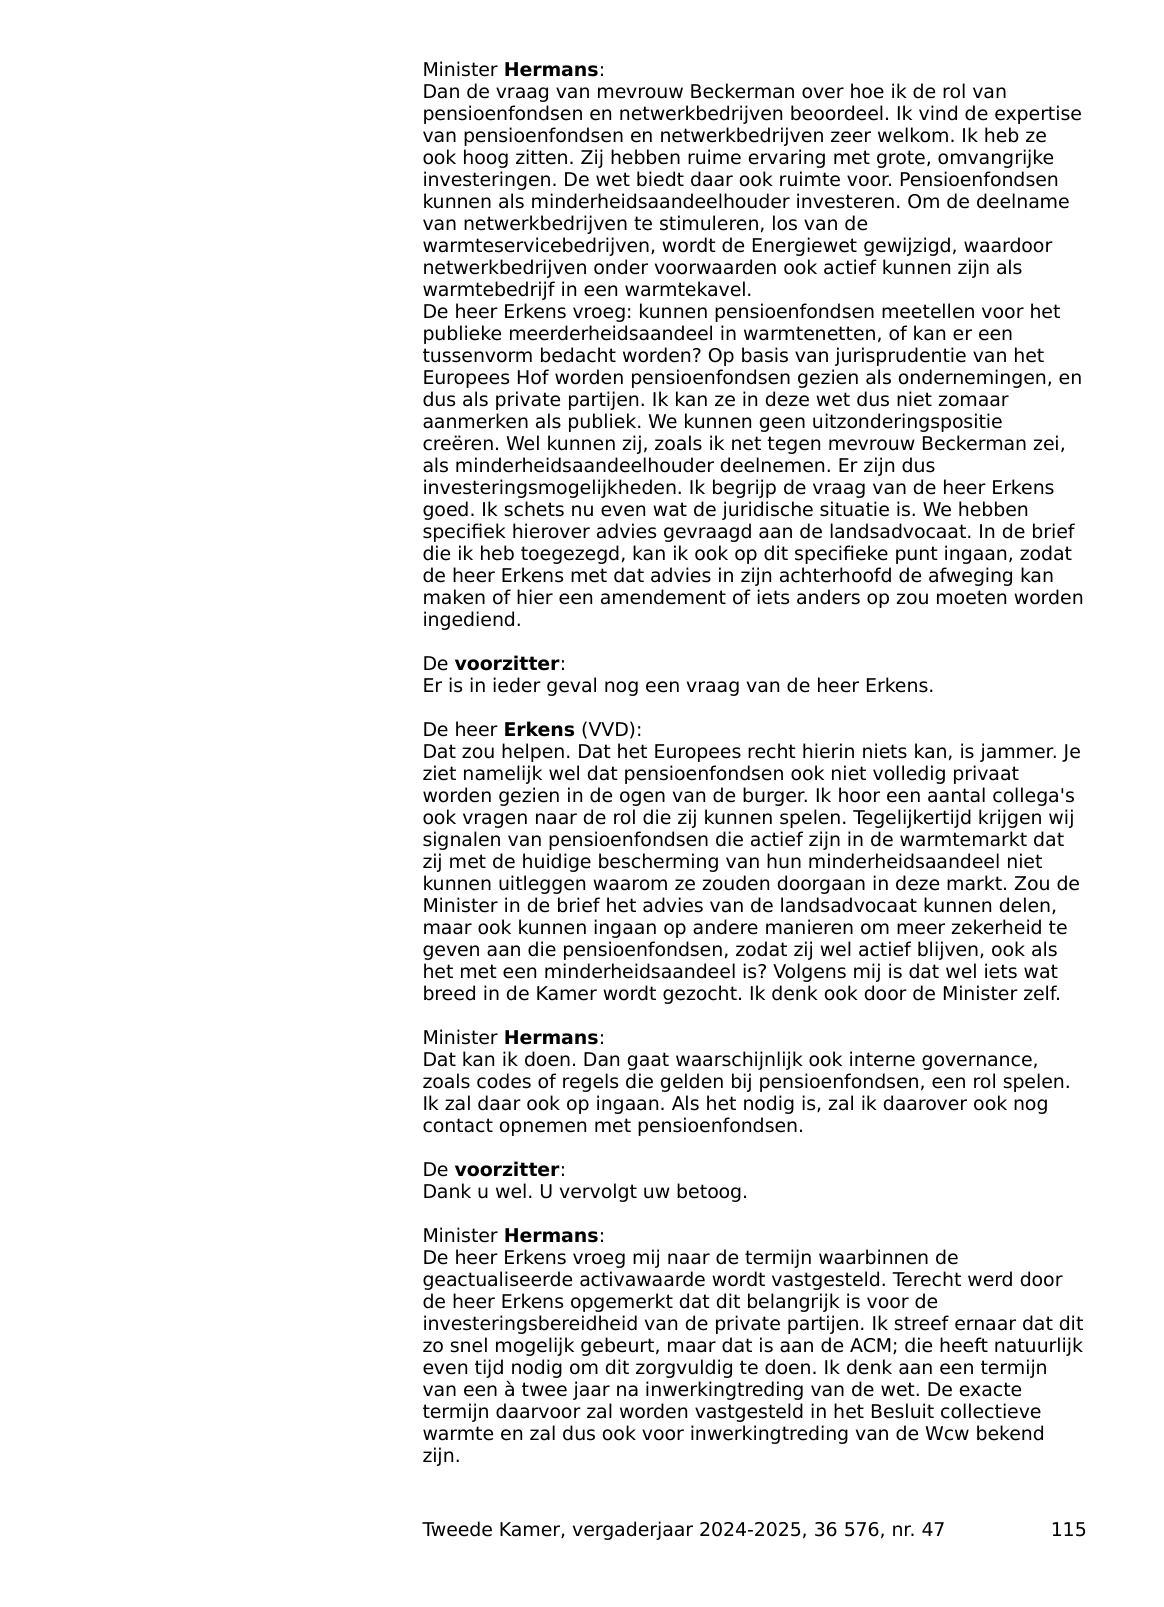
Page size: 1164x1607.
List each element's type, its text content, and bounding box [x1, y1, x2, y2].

text De heer Erkens vroeg: kunnen pensioenfondsen meetellen voor het publieke meerderheidsaandeel in warmtenetten, of kan er een tussenvorm bedacht worden? Op basis van jurisprudentie van het Europees Hof worden pensioenfondsen gezien als ondernemingen, en dus als private partijen. Ik kan ze in deze wet dus niet zomaar aanmerken als publiek. We kunnen geen uitzonderingspositie creëren. Wel kunnen zij, zoals ik net tegen mevrouw Beckerman zei, als minderheidsaandeelhouder deelnemen. Er zijn dus investeringsmogelijkheden. Ik begrijp de vraag van de heer Erkens goed. Ik schets nu even wat de juridische situatie is. We hebben specifiek hierover advies gevraagd aan de landsadvocaat. In de brief die ik heb toegezegd, kan ik ook op dit specifieke punt ingaan, zodat de heer Erkens met dat advies in zijn achterhoofd de afweging kan maken of hier een amendement of iets anders op zou moeten worden ingediend. [422, 301, 1087, 631]
text Minister Hermans: [422, 1027, 1087, 1049]
text Minister Hermans: [422, 59, 1087, 81]
text De heer Erkens (VVD): [422, 719, 1087, 741]
text Dat kan ik doen. Dan gaat waarschijnlijk ook interne governance, zoals codes of regels die gelden bij pensioenfondsen, een rol spelen. Ik zal daar ook op ingaan. Als het nodig is, zal ik daarover ook nog contact opnemen met pensioenfondsen. [422, 1049, 1087, 1137]
text De voorzitter: [422, 1159, 1087, 1181]
text Dank u wel. U vervolgt uw betoog. [422, 1181, 1087, 1203]
text De heer Erkens vroeg mij naar de termijn waarbinnen de geactualiseerde activawaarde wordt vastgesteld. Terecht werd door de heer Erkens opgemerkt dat dit belangrijk is voor de investeringsbereidheid van de private partijen. Ik streef ernaar dat dit zo snel mogelijk gebeurt, maar dat is aan de ACM; die heeft natuurlijk even tijd nodig om dit zorgvuldig te doen. Ik denk aan een termijn van een à twee jaar na inwerkingtreding van de wet. De exacte termijn daarvoor zal worden vastgesteld in het Besluit collectieve warmte en zal dus ook voor inwerkingtreding van de Wcw bekend zijn. [422, 1247, 1087, 1467]
text Dan de vraag van mevrouw Beckerman over hoe ik de rol van pensioenfondsen en netwerkbedrijven beoordeel. Ik vind de expertise van pensioenfondsen en netwerkbedrijven zeer welkom. Ik heb ze ook hoog zitten. Zij hebben ruime ervaring met grote, omvangrijke investeringen. De wet biedt daar ook ruimte voor. Pensioenfondsen kunnen als minderheidsaandeelhouder investeren. Om de deelname van netwerkbedrijven te stimuleren, los van de warmteservicebedrijven, wordt de Energiewet gewijzigd, waardoor netwerkbedrijven onder voorwaarden ook actief kunnen zijn als warmtebedrijf in een warmtekavel. [422, 81, 1087, 301]
text Minister Hermans: [422, 1225, 1087, 1247]
text De voorzitter: [422, 653, 1087, 675]
text Er is in ieder geval nog een vraag van de heer Erkens. [422, 675, 1087, 697]
text Dat zou helpen. Dat het Europees recht hierin niets kan, is jammer. Je ziet namelijk wel dat pensioenfondsen ook niet volledig privaat worden gezien in de ogen van de burger. Ik hoor een aantal collega's ook vragen naar de rol die zij kunnen spelen. Tegelijkertijd krijgen wij signalen van pensioenfondsen die actief zijn in de warmtemarkt dat zij met de huidige bescherming van hun minderheidsaandeel niet kunnen uitleggen waarom ze zouden doorgaan in deze markt. Zou de Minister in de brief het advies van de landsadvocaat kunnen delen, maar ook kunnen ingaan op andere manieren om meer zekerheid te geven aan die pensioenfondsen, zodat zij wel actief blijven, ook als het met een minderheidsaandeel is? Volgens mij is dat wel iets wat breed in de Kamer wordt gezocht. Ik denk ook door de Minister zelf. [422, 741, 1087, 1004]
